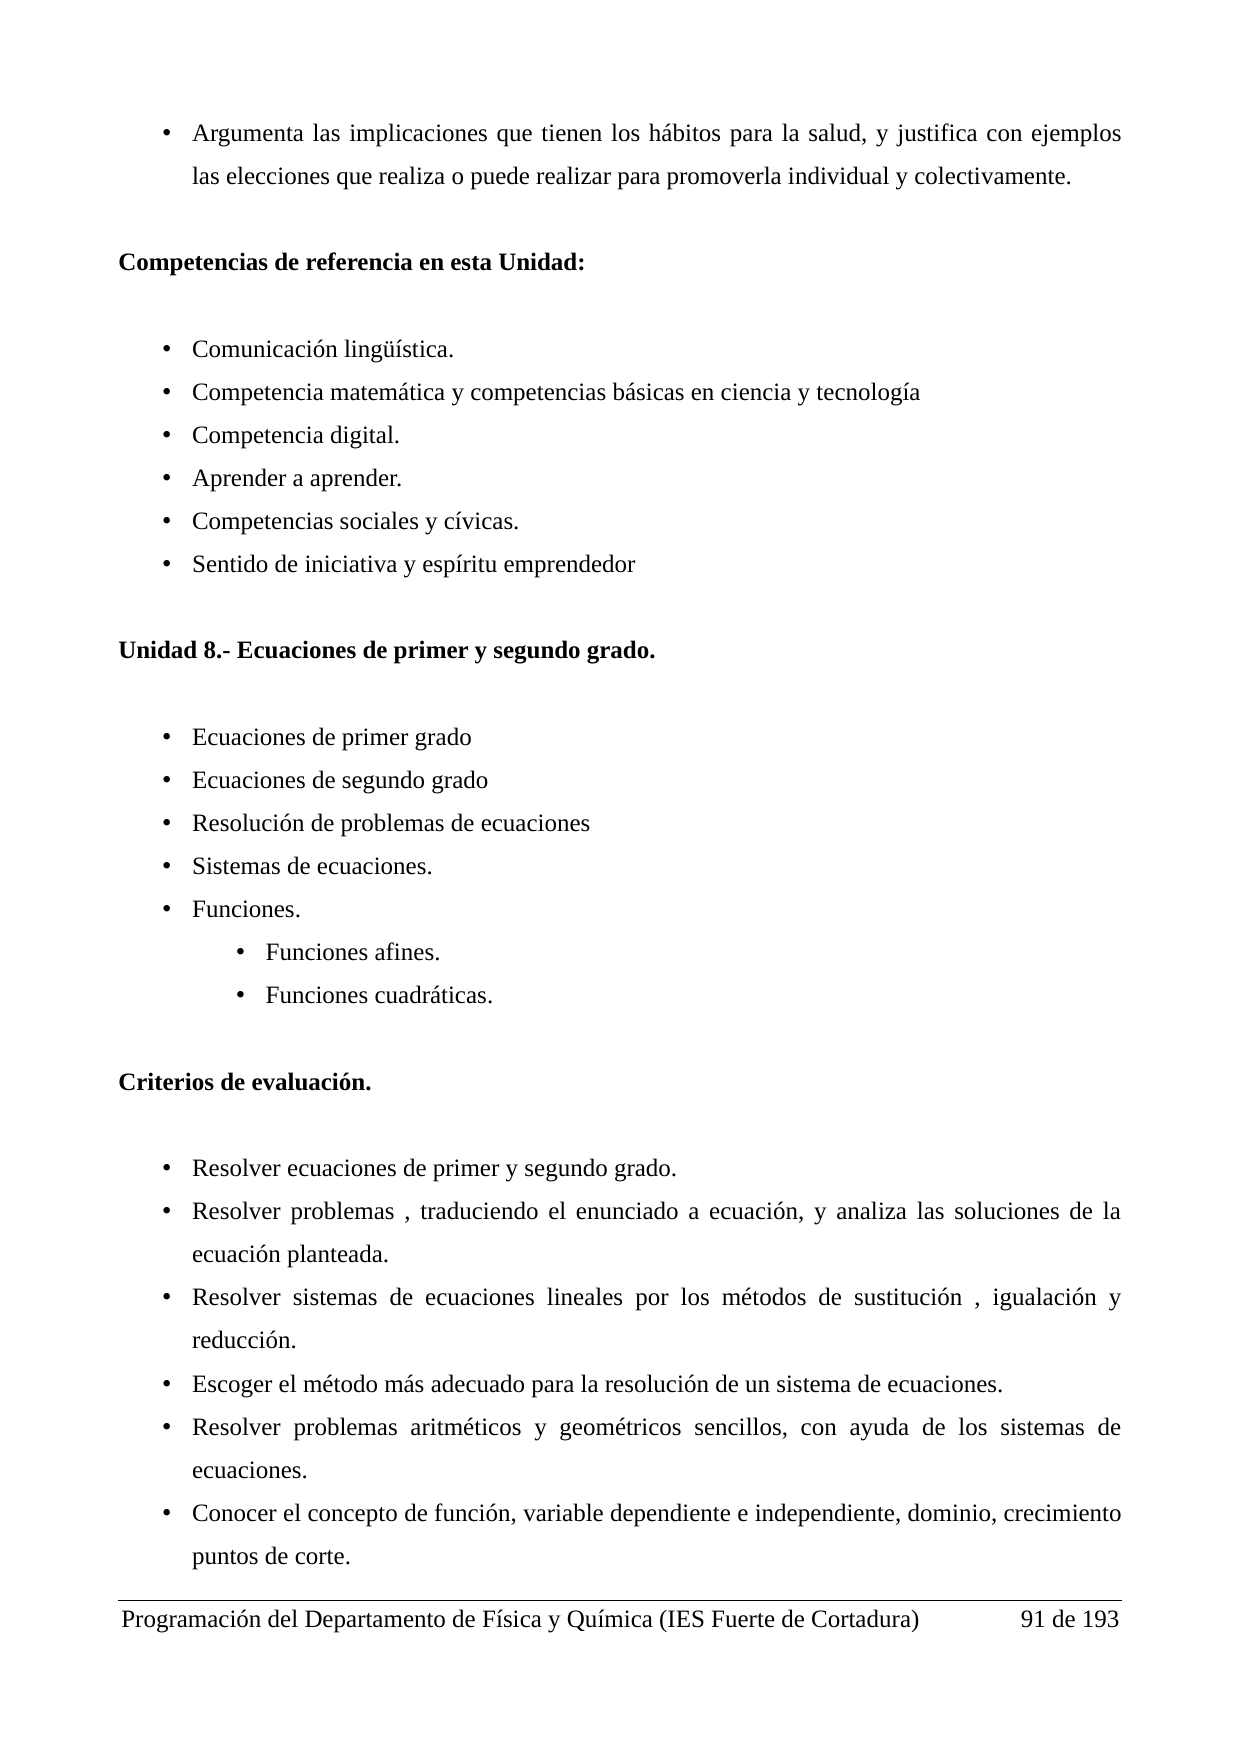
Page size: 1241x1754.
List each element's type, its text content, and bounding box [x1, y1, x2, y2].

list Competencia matemática y competencias básicas en ciencia y tecnología [162, 377, 1122, 406]
list Funciones. [162, 894, 1122, 923]
list Resolver sistemas de ecuaciones lineales por los métodos de sustitución , igualación y reducción. [162, 1282, 1122, 1354]
text Competencias de referencia en esta Unidad: [118, 247, 1122, 276]
list Resolver problemas aritméticos y geométricos sencillos, con ayuda de los sistemas de ecuaciones. [162, 1412, 1122, 1484]
list Competencia digital. [162, 420, 1122, 449]
list Ecuaciones de primer grado [162, 722, 1122, 751]
list Competencias sociales y cívicas. [162, 506, 1122, 535]
list Resolver ecuaciones de primer y segundo grado. [162, 1153, 1122, 1182]
text Criterios de evaluación. [118, 1067, 1122, 1096]
list Funciones cuadráticas. [236, 981, 1122, 1009]
list Comunicación lingüística. [162, 334, 1122, 362]
list Funciones afines. [236, 937, 1122, 966]
list Sistemas de ecuaciones. [162, 851, 1122, 880]
list Sentido de iniciativa y espíritu emprendedor [162, 549, 1122, 578]
list Escoger el método más adecuado para la resolución de un sistema de ecuaciones. [162, 1369, 1122, 1397]
list Resolver problemas , traduciendo el enunciado a ecuación, y analiza las soluciones de la ecuación planteada. [162, 1196, 1122, 1268]
list Resolución de problemas de ecuaciones [162, 808, 1122, 837]
list Argumenta las implicaciones que tienen los hábitos para la salud, y justifica con ejemplos las elecciones que realiza o puede realizar para promoverla individual y colectivamente. [162, 118, 1122, 190]
list Ecuaciones de segundo grado [162, 765, 1122, 794]
list Aprender a aprender. [162, 463, 1122, 492]
text Unidad 8.- Ecuaciones de primer y segundo grado. [118, 636, 1122, 664]
list Conocer el concepto de función, variable dependiente e independiente, dominio, crecimiento puntos de corte. [162, 1498, 1122, 1570]
